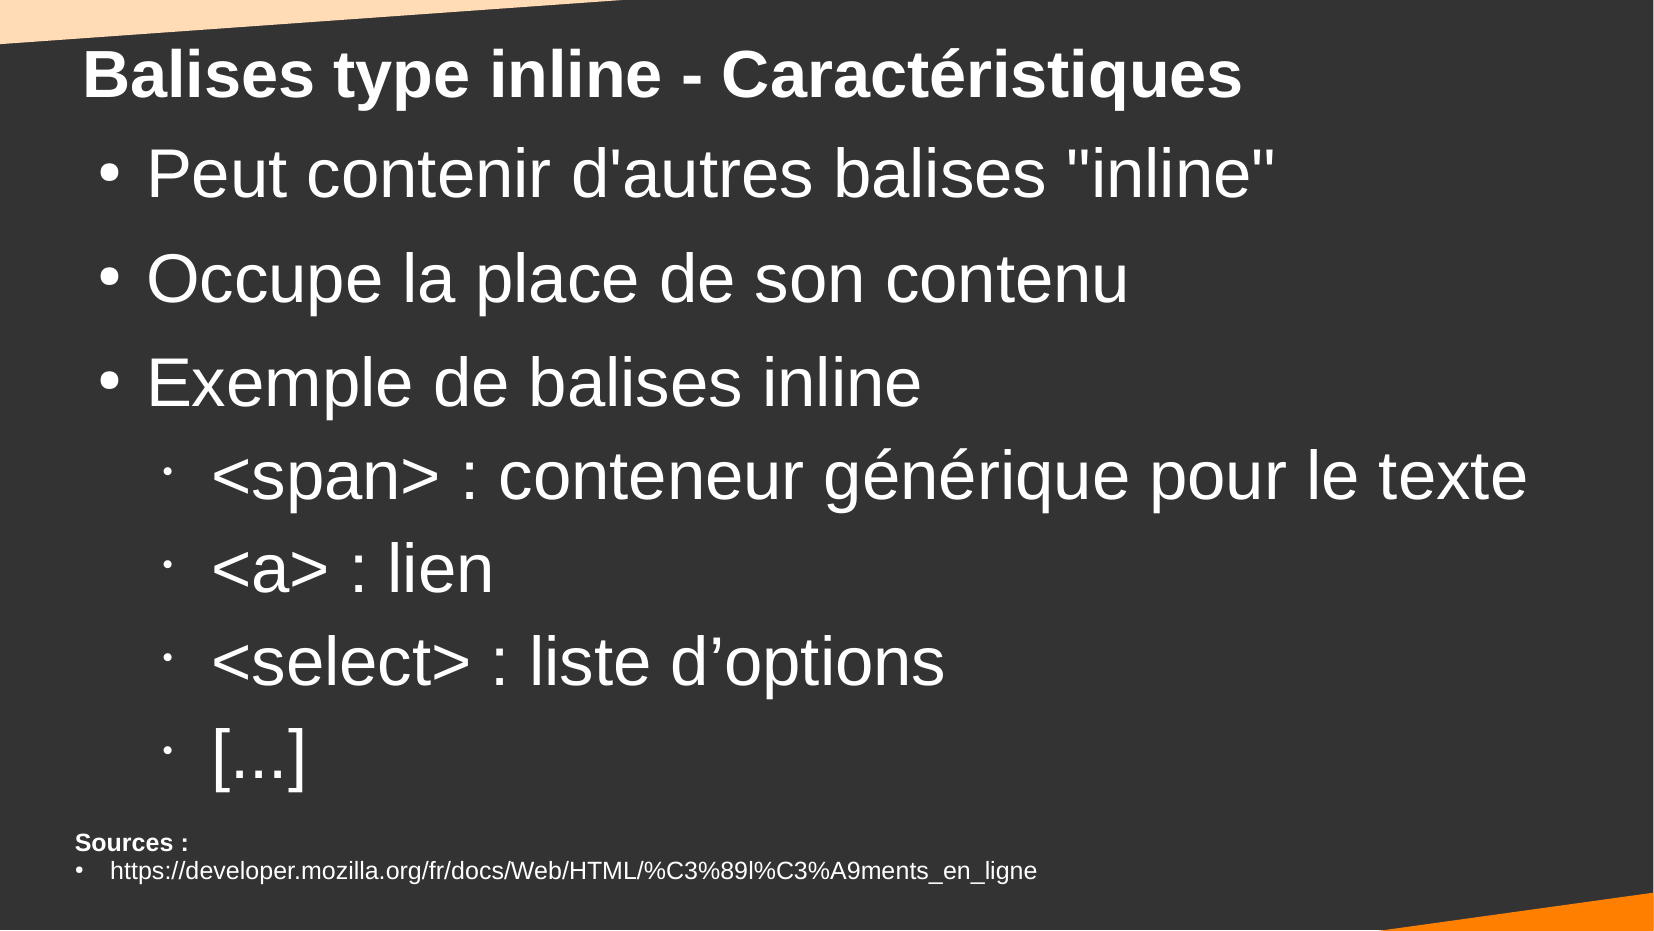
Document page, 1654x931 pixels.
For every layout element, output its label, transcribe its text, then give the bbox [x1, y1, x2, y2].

list Peut contenir d'autres balises "inline" Occupe la place de son contenu Exemple de balises inline <span> : conteneur générique pour le texte <a> : lien <select> : liste d’options [...] [80, 135, 1620, 807]
text_box [1377, 892, 1654, 931]
title Balises type inline - Caractéristiques [82, 37, 1571, 122]
text_box Sources : https://developer.mozilla.org/fr/docs/Web/HTML/%C3%89l%C3%A9ments_en_ligne [59, 821, 1546, 920]
text_box [0, 0, 623, 45]
